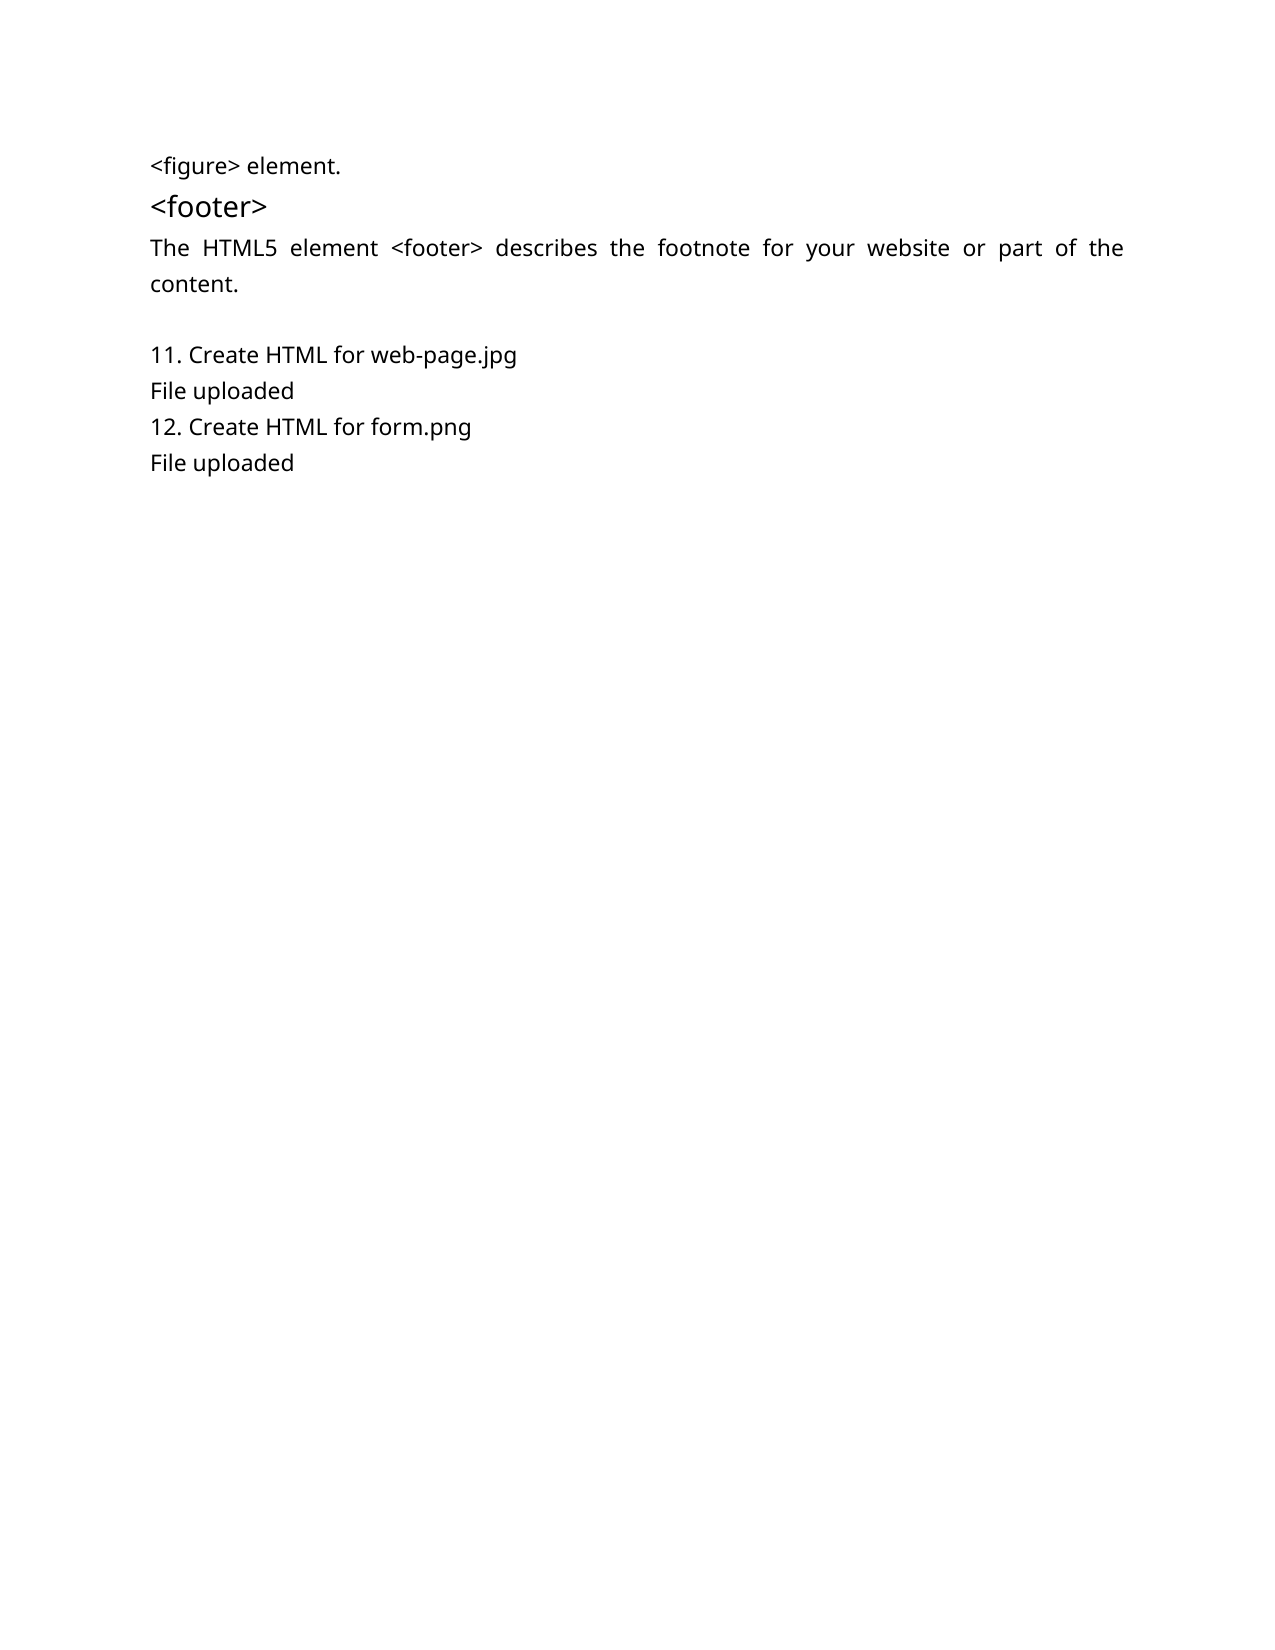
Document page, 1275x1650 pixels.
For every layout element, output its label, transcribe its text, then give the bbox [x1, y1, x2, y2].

text 12. Create HTML for form.png [150, 411, 1125, 442]
text <figure> element. [150, 150, 1125, 181]
text <footer> [150, 186, 1125, 226]
text The HTML5 element <footer> describes the footnote for your website or part of the content. [150, 232, 1125, 299]
text 11. Create HTML for web-page.jpg [150, 339, 1125, 371]
text File uploaded [150, 447, 1125, 478]
text File uploaded [150, 375, 1125, 407]
